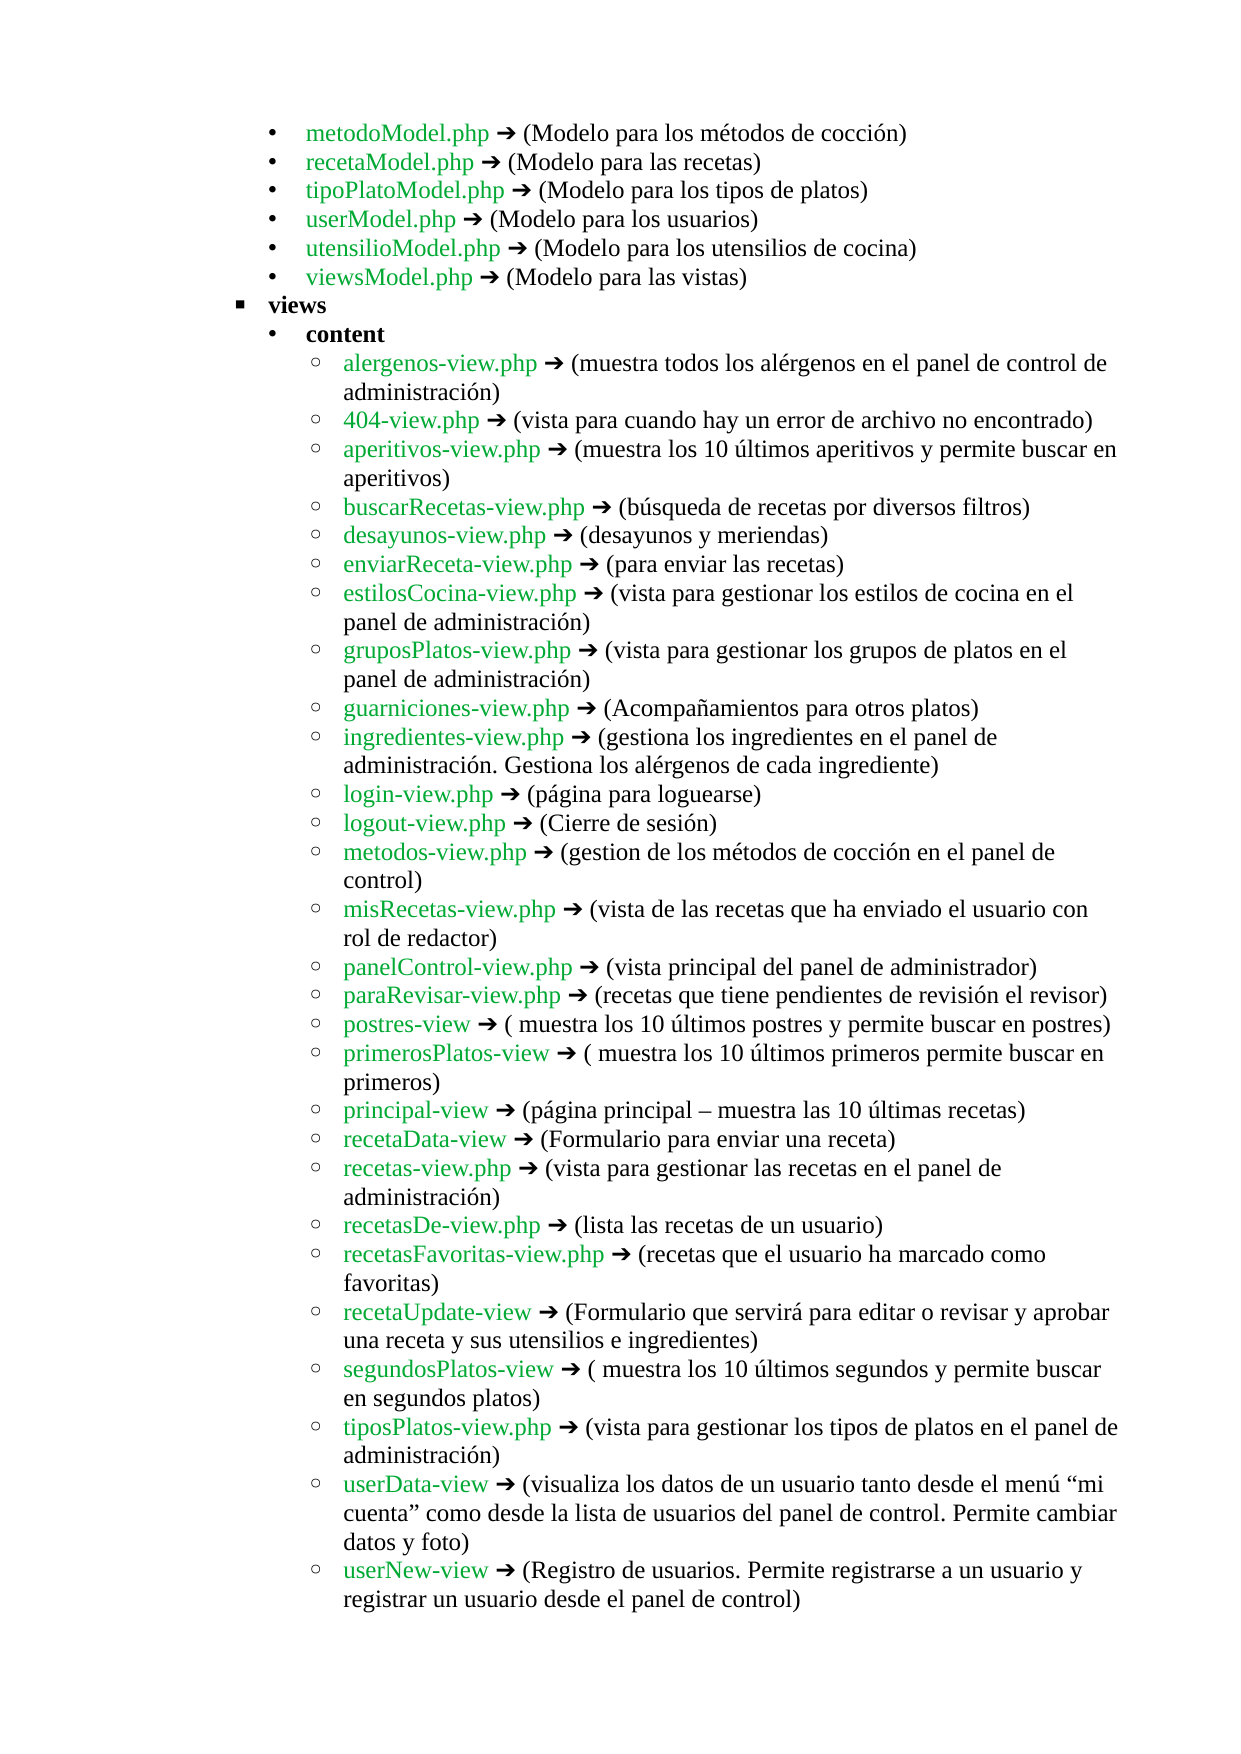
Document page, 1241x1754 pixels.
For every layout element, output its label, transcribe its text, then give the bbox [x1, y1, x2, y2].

list recetas-view.php ➔ (vista para gestionar las recetas en el panel de administración) [306, 1153, 1122, 1211]
list metodos-view.php ➔ (gestion de los métodos de cocción en el panel de control) [306, 837, 1122, 894]
list ingredientes-view.php ➔ (gestiona los ingredientes en el panel de administración. Gestiona los alérgenos de cada ingrediente) [306, 722, 1122, 779]
list alergenos-view.php ➔ (muestra todos los alérgenos en el panel de control de administración) [306, 348, 1122, 406]
list viewsModel.php ➔ (Modelo para las vistas) [268, 262, 1122, 291]
list enviarReceta-view.php ➔ (para enviar las recetas) [306, 549, 1122, 578]
list tiposPlatos-view.php ➔ (vista para gestionar los tipos de platos en el panel de administración) [306, 1412, 1122, 1469]
list userModel.php ➔ (Modelo para los usuarios) [268, 204, 1122, 233]
list metodoModel.php ➔ (Modelo para los métodos de cocción) [268, 118, 1122, 147]
list gruposPlatos-view.php ➔ (vista para gestionar los grupos de platos en el panel de administración) [306, 636, 1122, 693]
list primerosPlatos-view ➔ ( muestra los 10 últimos primeros permite buscar en primeros) [306, 1038, 1122, 1096]
list postres-view ➔ ( muestra los 10 últimos postres y permite buscar en postres) [306, 1009, 1122, 1038]
list 404-view.php ➔ (vista para cuando hay un error de archivo no encontrado) [306, 406, 1122, 434]
list recetaUpdate-view ➔ (Formulario que servirá para editar o revisar y aprobar una receta y sus utensilios e ingredientes) [306, 1297, 1122, 1354]
list buscarRecetas-view.php ➔ (búsqueda de recetas por diversos filtros) [306, 492, 1122, 521]
list paraRevisar-view.php ➔ (recetas que tiene pendientes de revisión el revisor) [306, 981, 1122, 1009]
list estilosCocina-view.php ➔ (vista para gestionar los estilos de cocina en el panel de administración) [306, 578, 1122, 636]
list tipoPlatoModel.php ➔ (Modelo para los tipos de platos) [268, 176, 1122, 204]
list logout-view.php ➔ (Cierre de sesión) [306, 808, 1122, 837]
list panelControl-view.php ➔ (vista principal del panel de administrador) [306, 952, 1122, 981]
list desayunos-view.php ➔ (desayunos y meriendas) [306, 521, 1122, 549]
list recetasFavoritas-view.php ➔ (recetas que el usuario ha marcado como favoritas) [306, 1239, 1122, 1297]
list views [231, 291, 1122, 319]
list recetasDe-view.php ➔ (lista las recetas de un usuario) [306, 1211, 1122, 1239]
list segundosPlatos-view ➔ ( muestra los 10 últimos segundos y permite buscar en segundos platos) [306, 1354, 1122, 1412]
list misRecetas-view.php ➔ (vista de las recetas que ha enviado el usuario con rol de redactor) [306, 894, 1122, 952]
list aperitivos-view.php ➔ (muestra los 10 últimos aperitivos y permite buscar en aperitivos) [306, 434, 1122, 492]
list utensilioModel.php ➔ (Modelo para los utensilios de cocina) [268, 233, 1122, 262]
list userNew-view ➔ (Registro de usuarios. Permite registrarse a un usuario y registrar un usuario desde el panel de control) [306, 1556, 1122, 1613]
list guarniciones-view.php ➔ (Acompañamientos para otros platos) [306, 693, 1122, 722]
list content [268, 319, 1122, 348]
list recetaData-view ➔ (Formulario para enviar una receta) [306, 1124, 1122, 1153]
list recetaModel.php ➔ (Modelo para las recetas) [268, 147, 1122, 176]
list login-view.php ➔ (página para loguearse) [306, 779, 1122, 808]
list userData-view ➔ (visualiza los datos de un usuario tanto desde el menú “mi cuenta” como desde la lista de usuarios del panel de control. Permite cambiar datos y foto) [306, 1469, 1122, 1556]
list principal-view ➔ (página principal – muestra las 10 últimas recetas) [306, 1096, 1122, 1124]
